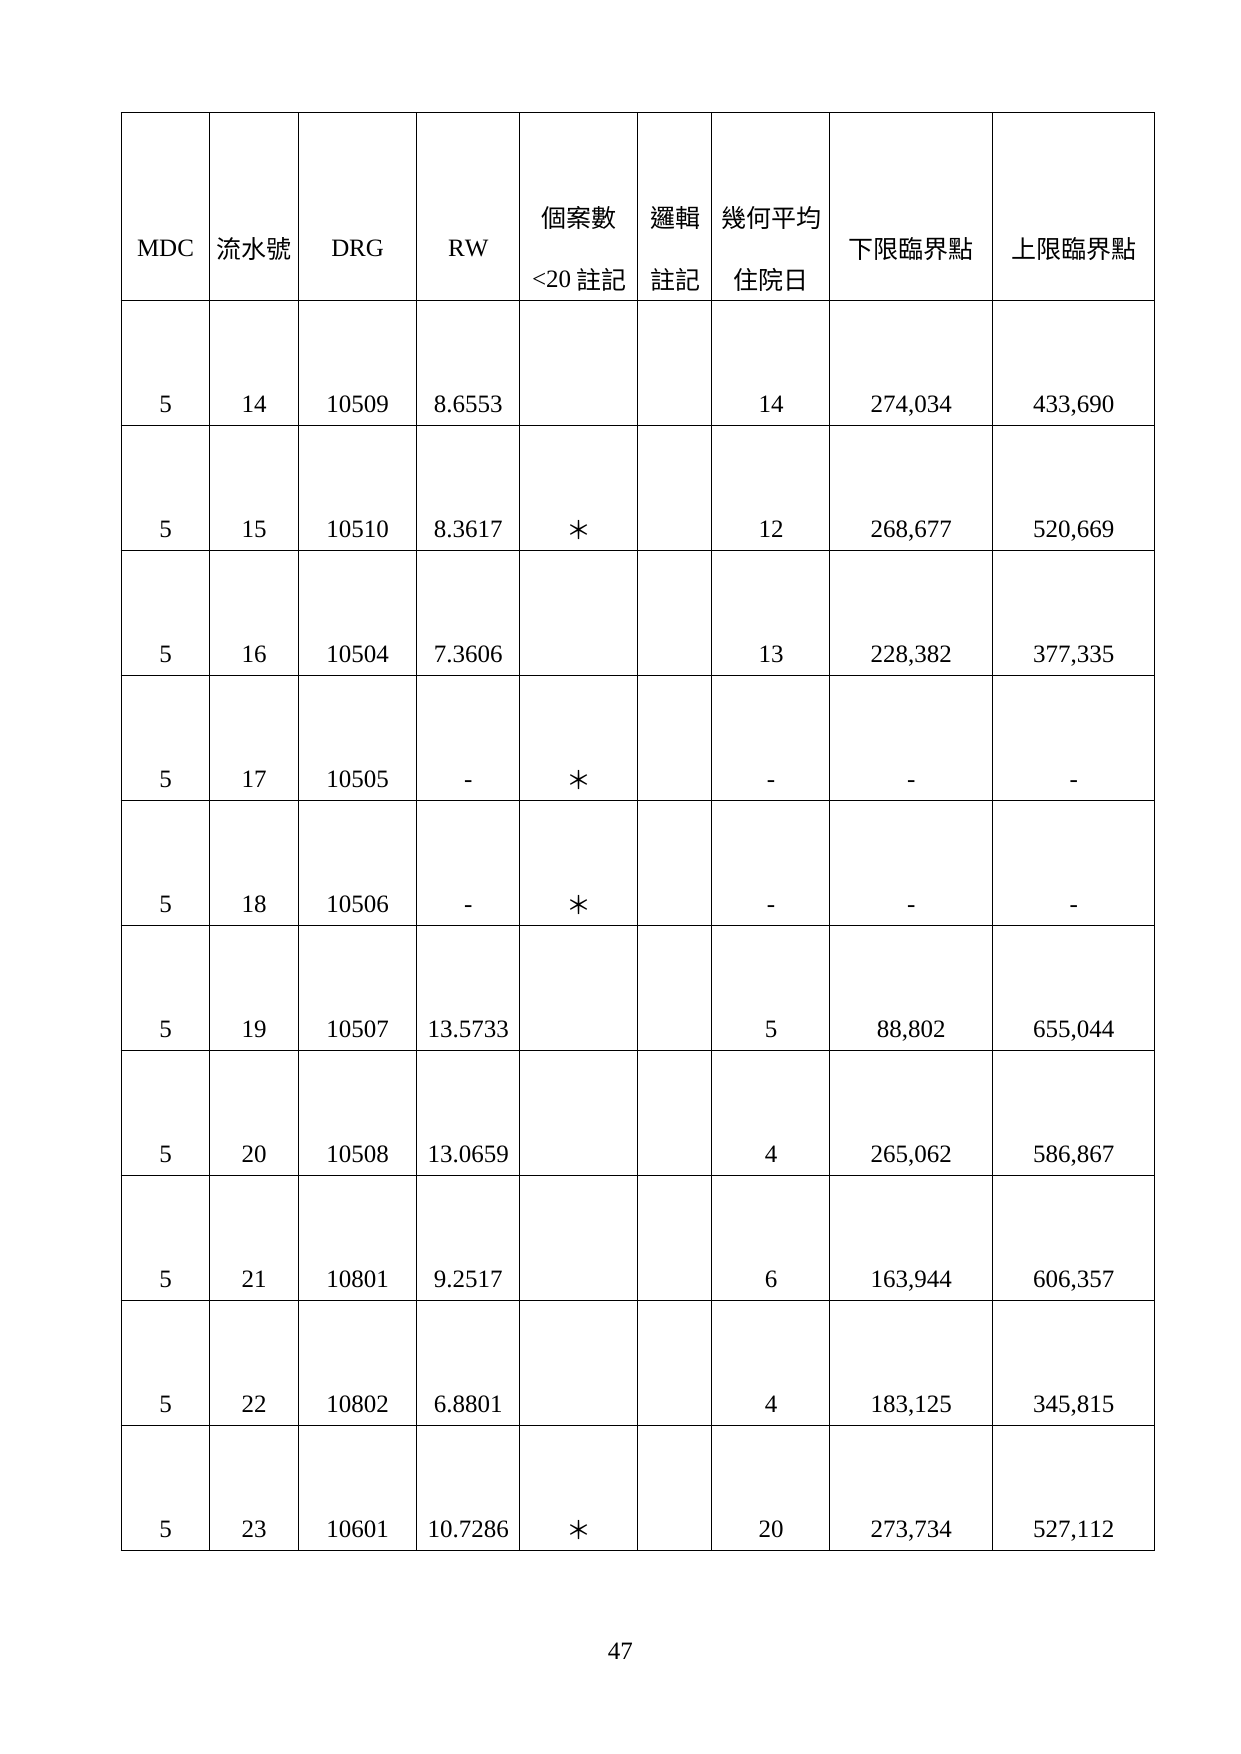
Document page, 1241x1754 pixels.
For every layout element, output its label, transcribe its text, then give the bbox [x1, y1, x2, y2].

table_cell 10510 [299, 426, 416, 550]
table_cell 10801 [299, 1176, 416, 1300]
table_cell 5 [122, 1301, 209, 1425]
table_cell 20 [712, 1426, 829, 1550]
table_cell 7.3606 [417, 551, 519, 675]
table_cell 606,357 [993, 1176, 1154, 1300]
table_cell 10802 [299, 1301, 416, 1425]
table_cell 5 [122, 551, 209, 675]
table_cell 12 [712, 426, 829, 550]
table_cell - [417, 676, 519, 800]
table_cell 10508 [299, 1051, 416, 1175]
table_cell 13.5733 [417, 926, 519, 1050]
table_cell [638, 676, 711, 800]
table_cell 14 [210, 301, 298, 425]
table_cell 8.6553 [417, 301, 519, 425]
table_cell 5 [122, 801, 209, 925]
table_cell ＊ [520, 801, 637, 925]
table_cell 377,335 [993, 551, 1154, 675]
table_cell 23 [210, 1426, 298, 1550]
table_cell 274,034 [830, 301, 992, 425]
table_cell 22 [210, 1301, 298, 1425]
table_cell [638, 1176, 711, 1300]
table_cell 345,815 [993, 1301, 1154, 1425]
table_cell 8.3617 [417, 426, 519, 550]
table_cell 5 [712, 926, 829, 1050]
table_cell [520, 1176, 637, 1300]
table_cell 433,690 [993, 301, 1154, 425]
table_cell [638, 1051, 711, 1175]
table_cell 16 [210, 551, 298, 675]
table_cell 10601 [299, 1426, 416, 1550]
table_cell 655,044 [993, 926, 1154, 1050]
table_cell 5 [122, 1426, 209, 1550]
table_cell 10506 [299, 801, 416, 925]
table_cell [638, 1301, 711, 1425]
table_cell 5 [122, 301, 209, 425]
table_cell [520, 1301, 637, 1425]
table_cell 13 [712, 551, 829, 675]
table_cell 19 [210, 926, 298, 1050]
table_header MDC [122, 113, 209, 300]
table_cell 268,677 [830, 426, 992, 550]
table_cell 10507 [299, 926, 416, 1050]
table_cell [520, 551, 637, 675]
table_cell 163,944 [830, 1176, 992, 1300]
table_cell - [417, 801, 519, 925]
table_cell 6.8801 [417, 1301, 519, 1425]
table_header 邏輯註記 [638, 113, 711, 300]
table_cell ＊ [520, 676, 637, 800]
table_cell - [830, 801, 992, 925]
table_header 下限臨界點 [830, 113, 992, 300]
table_cell 15 [210, 426, 298, 550]
table_cell 21 [210, 1176, 298, 1300]
table_cell 18 [210, 801, 298, 925]
table_cell [638, 926, 711, 1050]
table_cell 183,125 [830, 1301, 992, 1425]
table_header DRG [299, 113, 416, 300]
table_cell 13.0659 [417, 1051, 519, 1175]
table_cell [638, 301, 711, 425]
table_cell - [830, 676, 992, 800]
table_cell 17 [210, 676, 298, 800]
table_cell 5 [122, 676, 209, 800]
table_cell - [712, 676, 829, 800]
table_cell [520, 1051, 637, 1175]
table_cell 10509 [299, 301, 416, 425]
table_cell 586,867 [993, 1051, 1154, 1175]
table_cell 228,382 [830, 551, 992, 675]
table_cell 4 [712, 1051, 829, 1175]
table_header 個案數<20註記 [520, 113, 637, 300]
table_cell 5 [122, 1051, 209, 1175]
table_cell [638, 801, 711, 925]
table_cell [520, 301, 637, 425]
table_cell 265,062 [830, 1051, 992, 1175]
table_header 流水號 [210, 113, 298, 300]
table_header 幾何平均住院日 [712, 113, 829, 300]
table_cell [520, 926, 637, 1050]
table_cell ＊ [520, 426, 637, 550]
table_header 上限臨界點 [993, 113, 1154, 300]
table_cell 10505 [299, 676, 416, 800]
table_cell [638, 1426, 711, 1550]
table_cell 527,112 [993, 1426, 1154, 1550]
table_cell 9.2517 [417, 1176, 519, 1300]
table_cell 14 [712, 301, 829, 425]
table_cell 88,802 [830, 926, 992, 1050]
table_cell - [993, 676, 1154, 800]
table_cell 5 [122, 926, 209, 1050]
table_cell ＊ [520, 1426, 637, 1550]
table_cell 6 [712, 1176, 829, 1300]
table_cell 273,734 [830, 1426, 992, 1550]
table_cell - [993, 801, 1154, 925]
table_cell [638, 551, 711, 675]
table_cell 10504 [299, 551, 416, 675]
table_cell 4 [712, 1301, 829, 1425]
table_cell [638, 426, 711, 550]
table_header RW [417, 113, 519, 300]
table_cell 520,669 [993, 426, 1154, 550]
table_cell - [712, 801, 829, 925]
table_cell 10.7286 [417, 1426, 519, 1550]
table_cell 20 [210, 1051, 298, 1175]
table_cell 5 [122, 1176, 209, 1300]
table_cell 5 [122, 426, 209, 550]
